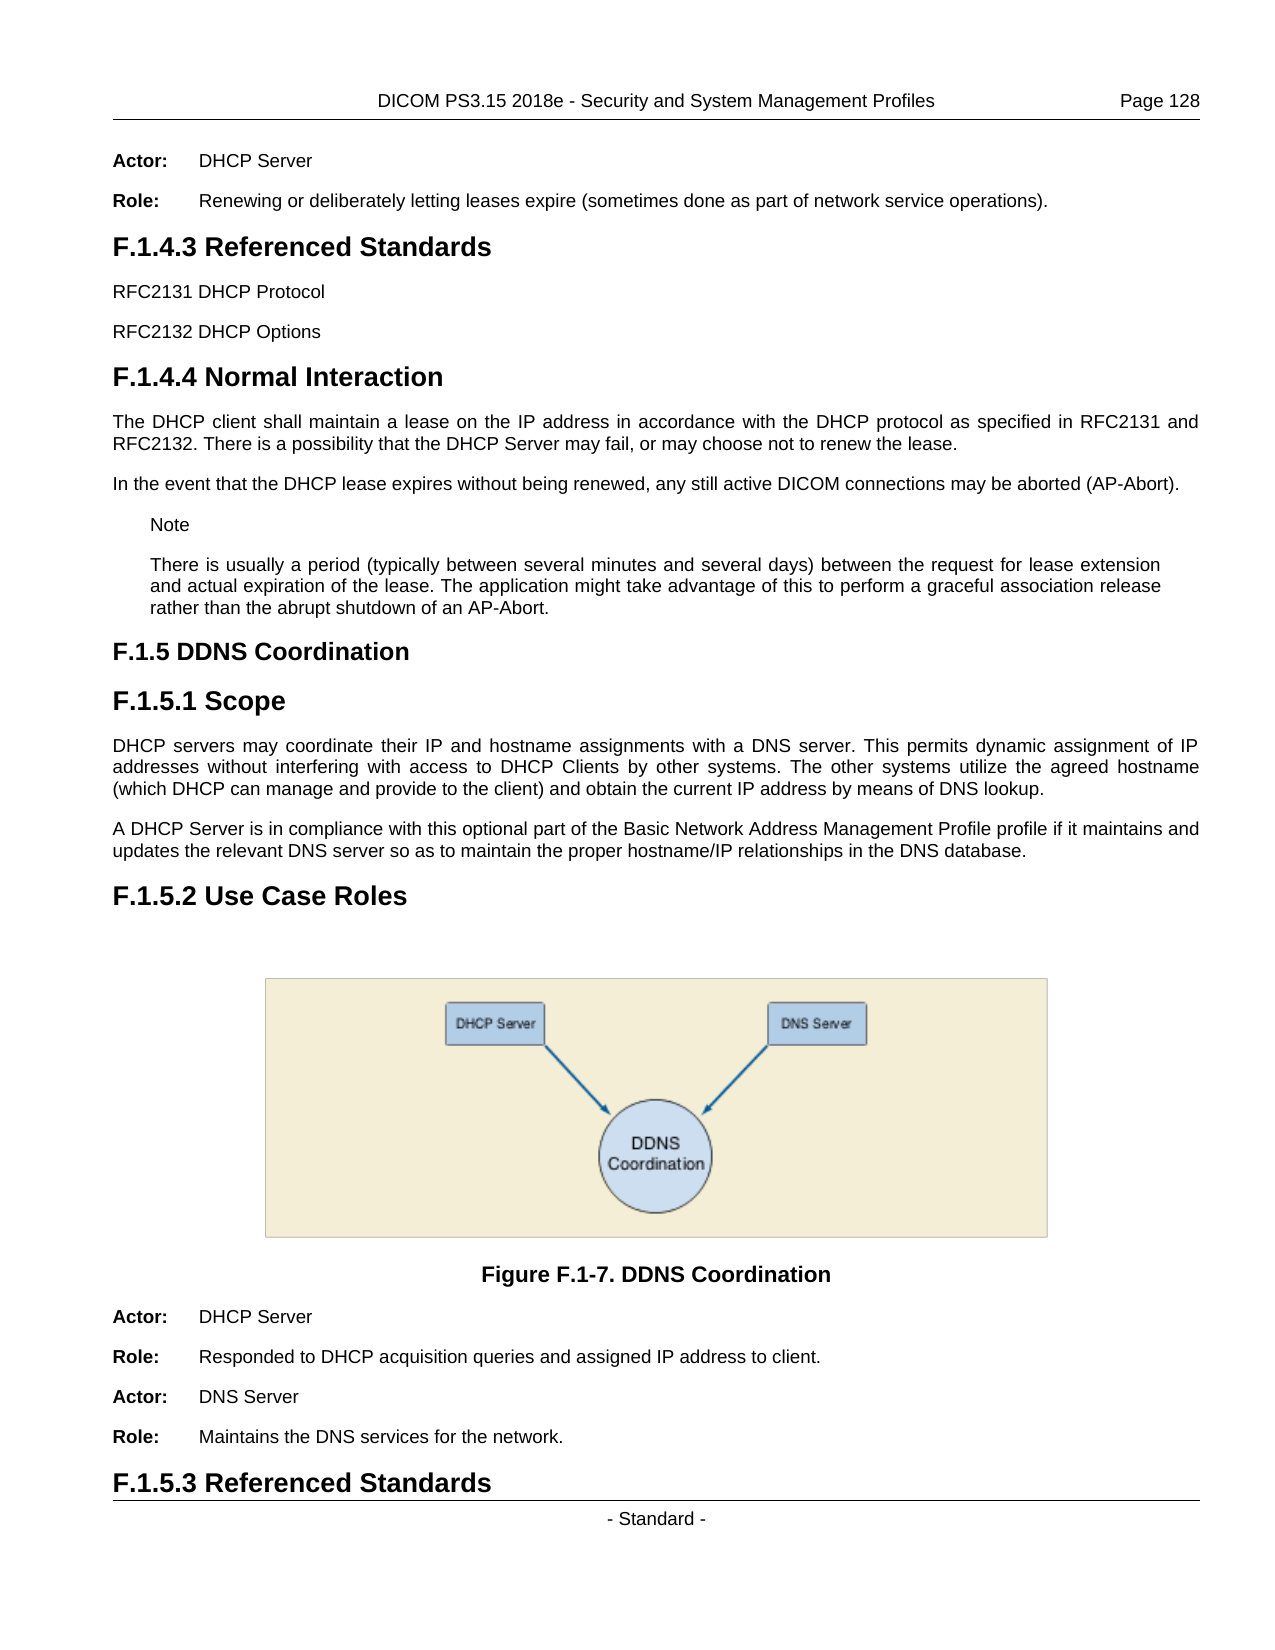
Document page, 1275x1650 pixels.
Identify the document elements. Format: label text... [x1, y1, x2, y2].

text Note [150, 513, 1162, 535]
text F.1.4.4 Normal Interaction [112, 361, 1200, 392]
text The DHCP client shall maintain a lease on the IP address in accordance with the DHCP protocol as specified in RFC2131 and RFC2132. There is a possibility that the DHCP Server may fail, or may choose not to renew the lease. [112, 411, 1200, 454]
text Figure F.1-7. DDNS Coordination [112, 1261, 1200, 1287]
text F.1.5.1 Scope [112, 685, 1200, 716]
text Role: Responded to DHCP acquisition queries and assigned IP address to client. [112, 1346, 1200, 1367]
text In the event that the DHCP lease expires without being renewed, any still active DICOM connections may be aborted (AP-Abort). [112, 473, 1200, 495]
text Role: Renewing or deliberately letting leases expire (sometimes done as part of network service operations). [112, 190, 1200, 212]
text RFC2132 DHCP Options [112, 321, 1200, 342]
text DHCP servers may coordinate their IP and hostname assignments with a DNS server. This permits dynamic assignment of IP addresses without interfering with access to DHCP Clients by other systems. The other systems utilize the agreed hostname (which DHCP can manage and provide to the client) and obtain the current IP address by means of DNS lookup. [112, 735, 1200, 799]
text F.1.5.2 Use Case Roles [112, 880, 1200, 911]
picture [264, 977, 1049, 1239]
text Role: Maintains the DNS services for the network. [112, 1426, 1200, 1448]
text There is usually a period (typically between several minutes and several days) between the request for lease extension and actual expiration of the lease. The application might take advantage of this to perform a graceful association release rather than the abrupt shutdown of an AP-Abort. [150, 554, 1162, 618]
text Actor: DHCP Server [112, 1305, 1200, 1327]
text A DHCP Server is in compliance with this optional part of the Basic Network Address Management Profile profile if it maintains and updates the relevant DNS server so as to maintain the proper hostname/IP relationships in the DNS database. [112, 818, 1200, 861]
text F.1.4.3 Referenced Standards [112, 231, 1200, 262]
text RFC2131 DHCP Protocol [112, 281, 1200, 302]
text F.1.5.3 Referenced Standards [112, 1467, 1200, 1498]
text Actor: DNS Server [112, 1386, 1200, 1408]
text F.1.5 DDNS Coordination [112, 637, 1200, 666]
text Actor: DHCP Server [112, 150, 1200, 172]
